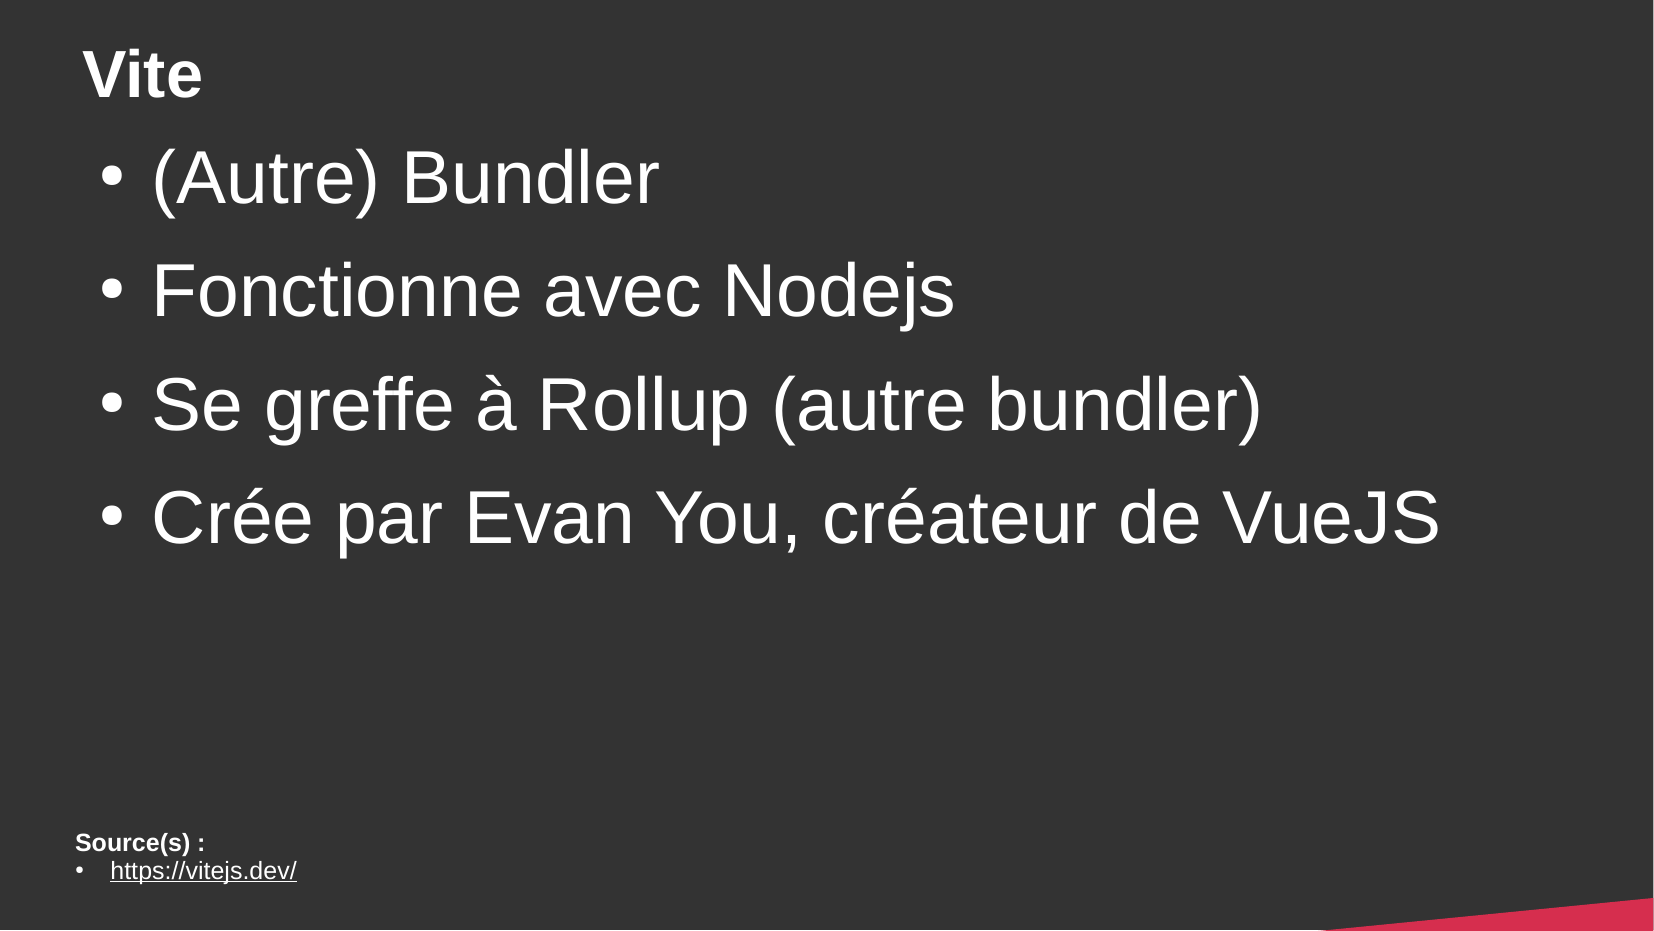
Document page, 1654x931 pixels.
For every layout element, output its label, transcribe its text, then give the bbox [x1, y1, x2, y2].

list (Autre) Bundler Fonctionne avec Nodejs Se greffe à Rollup (autre bundler) Crée par Evan You, créateur de VueJS [80, 135, 1619, 827]
text_box [1546, 897, 1654, 931]
title Vite [82, 37, 1571, 112]
text_box Source(s) : https://vitejs.dev/ [60, 821, 1546, 931]
